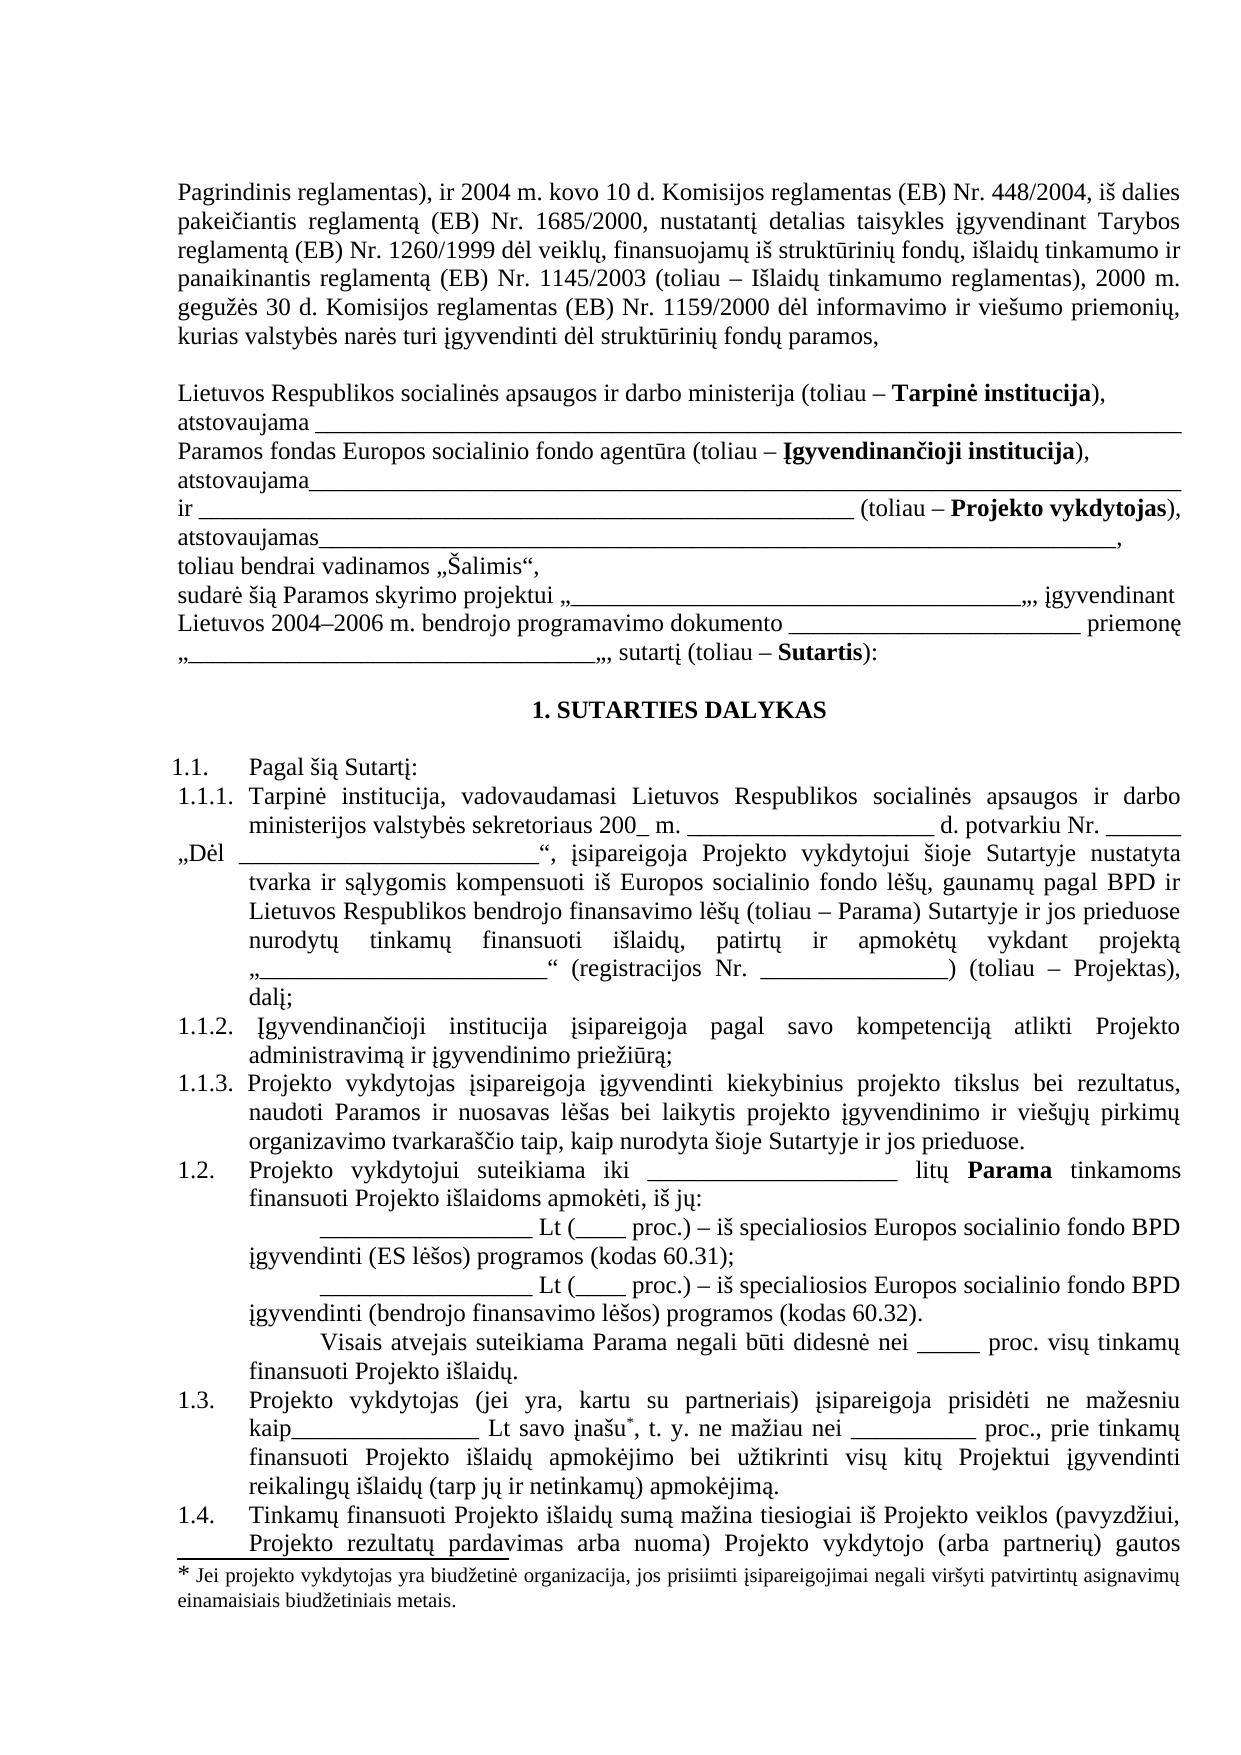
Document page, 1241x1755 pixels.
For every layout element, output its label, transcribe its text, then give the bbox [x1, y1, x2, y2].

text _________________ Lt (____ proc.) – iš specialiosios Europos socialinio fondo BPD įgyvendinti (ES lėšos) programos (kodas 60.31); [248, 1212, 1181, 1270]
text toliau bendrai vadinamos „Šalimis“, [177, 551, 1181, 580]
text Paramos fondas Europos socialinio fondo agentūra (toliau – Įgyvendinančioji institucija), [177, 436, 1181, 465]
text sudarė šią Paramos skyrimo projektui „ „, įgyvendinant [177, 580, 1181, 608]
text atstovaujama [177, 407, 1181, 436]
text 1.1.2. Įgyvendinančioji institucija įsipareigoja pagal savo kompetenciją atlikti Projekto administravimą ir įgyvendinimo priežiūrą; [177, 1011, 1181, 1068]
text Visais atvejais suteikiama Parama negali būti didesnė nei _____ proc. visų tinkamų finansuoti Projekto išlaidų. [248, 1327, 1181, 1385]
text atstovaujama [177, 465, 1181, 493]
text Lietuvos Respublikos socialinės apsaugos ir darbo ministerija (toliau – Tarpinė institucija), [177, 378, 1181, 407]
text 1.1.1. Tarpinė institucija, vadovaudamasi Lietuvos Respublikos socialinės apsaugos ir darbo ministerijos valstybės sekretoriaus 200_ m. d. potvarkiu Nr. ______ [177, 781, 1181, 838]
text ir (toliau – Projekto vykdytojas), [177, 493, 1181, 522]
text 1.4. Tinkamų finansuoti Projekto išlaidų sumą mažina tiesiogiai iš Projekto veiklos (pavyzdžiui, Projekto rezultatų pardavimas arba nuoma) Projekto vykdytojo (arba partnerių) gautos [177, 1500, 1181, 1557]
text „ „, sutartį (toliau – Sutartis): [177, 637, 1181, 666]
text 1. SUTARTIES DALYKAS [177, 695, 1181, 723]
text Jei projekto vykdytojas yra biudžetinė organizacija, jos prisiimti įsipareigojimai negali viršyti patvirtintų asignavimų einamaisiais biudžetiniais metais. [177, 1559, 1181, 1612]
text „Dėl ________________________“, įsipareigoja Projekto vykdytojui šioje Sutartyje nustatyta tvarka ir sąlygomis kompensuoti iš Europos socialinio fondo lėšų, gaunamų pagal BPD ir Lietuvos Respublikos bendrojo finansavimo lėšų (toliau – Parama) Sutartyje ir jos prieduose nurodytų tinkamų finansuoti išlaidų, patirtų ir apmokėtų vykdant projektą „_______________________“ (registracijos Nr. _______________) (toliau – Projektas), dalį; [177, 838, 1181, 1011]
text 1.3. Projekto vykdytojas (jei yra, kartu su partneriais) įsipareigoja prisidėti ne mažesniu kaip_______________ Lt savo įnašu, t. y. ne mažiau nei __________ proc., prie tinkamų finansuoti Projekto išlaidų apmokėjimo bei užtikrinti visų kitų Projektui įgyvendinti reikalingų išlaidų (tarp jų ir netinkamų) apmokėjimą. [177, 1385, 1181, 1500]
text 1.1. Pagal šią Sutartį: [171, 752, 1181, 781]
text Lietuvos 2004–2006 m. bendrojo programavimo dokumento priemonę [177, 608, 1181, 637]
text Pagrindinis reglamentas), ir 2004 m. kovo 10 d. Komisijos reglamentas (EB) Nr. 448/2004, iš dalies pakeičiantis reglamentą (EB) Nr. 1685/2000, nustatantį detalias taisykles įgyvendinant Tarybos reglamentą (EB) Nr. 1260/1999 dėl veiklų, finansuojamų iš struktūrinių fondų, išlaidų tinkamumo ir panaikinantis reglamentą (EB) Nr. 1145/2003 (toliau – Išlaidų tinkamumo reglamentas), 2000 m. gegužės 30 d. Komisijos reglamentas (EB) Nr. 1159/2000 dėl informavimo ir viešumo priemonių, kurias valstybės narės turi įgyvendinti dėl struktūrinių fondų paramos, [177, 177, 1181, 350]
text 1.1.3. Projekto vykdytojas įsipareigoja įgyvendinti kiekybinius projekto tikslus bei rezultatus, naudoti Paramos ir nuosavas lėšas bei laikytis projekto įgyvendinimo ir viešųjų pirkimų organizavimo tvarkaraščio taip, kaip nurodyta šioje Sutartyje ir jos prieduose. [177, 1068, 1181, 1155]
text _________________ Lt (____ proc.) – iš specialiosios Europos socialinio fondo BPD įgyvendinti (bendrojo finansavimo lėšos) programos (kodas 60.32). [248, 1270, 1181, 1327]
text 1.2. Projekto vykdytojui suteikiama iki ____________________ litų Parama tinkamoms finansuoti Projekto išlaidoms apmokėti, iš jų: [177, 1155, 1181, 1212]
text atstovaujamas , [177, 522, 1181, 551]
